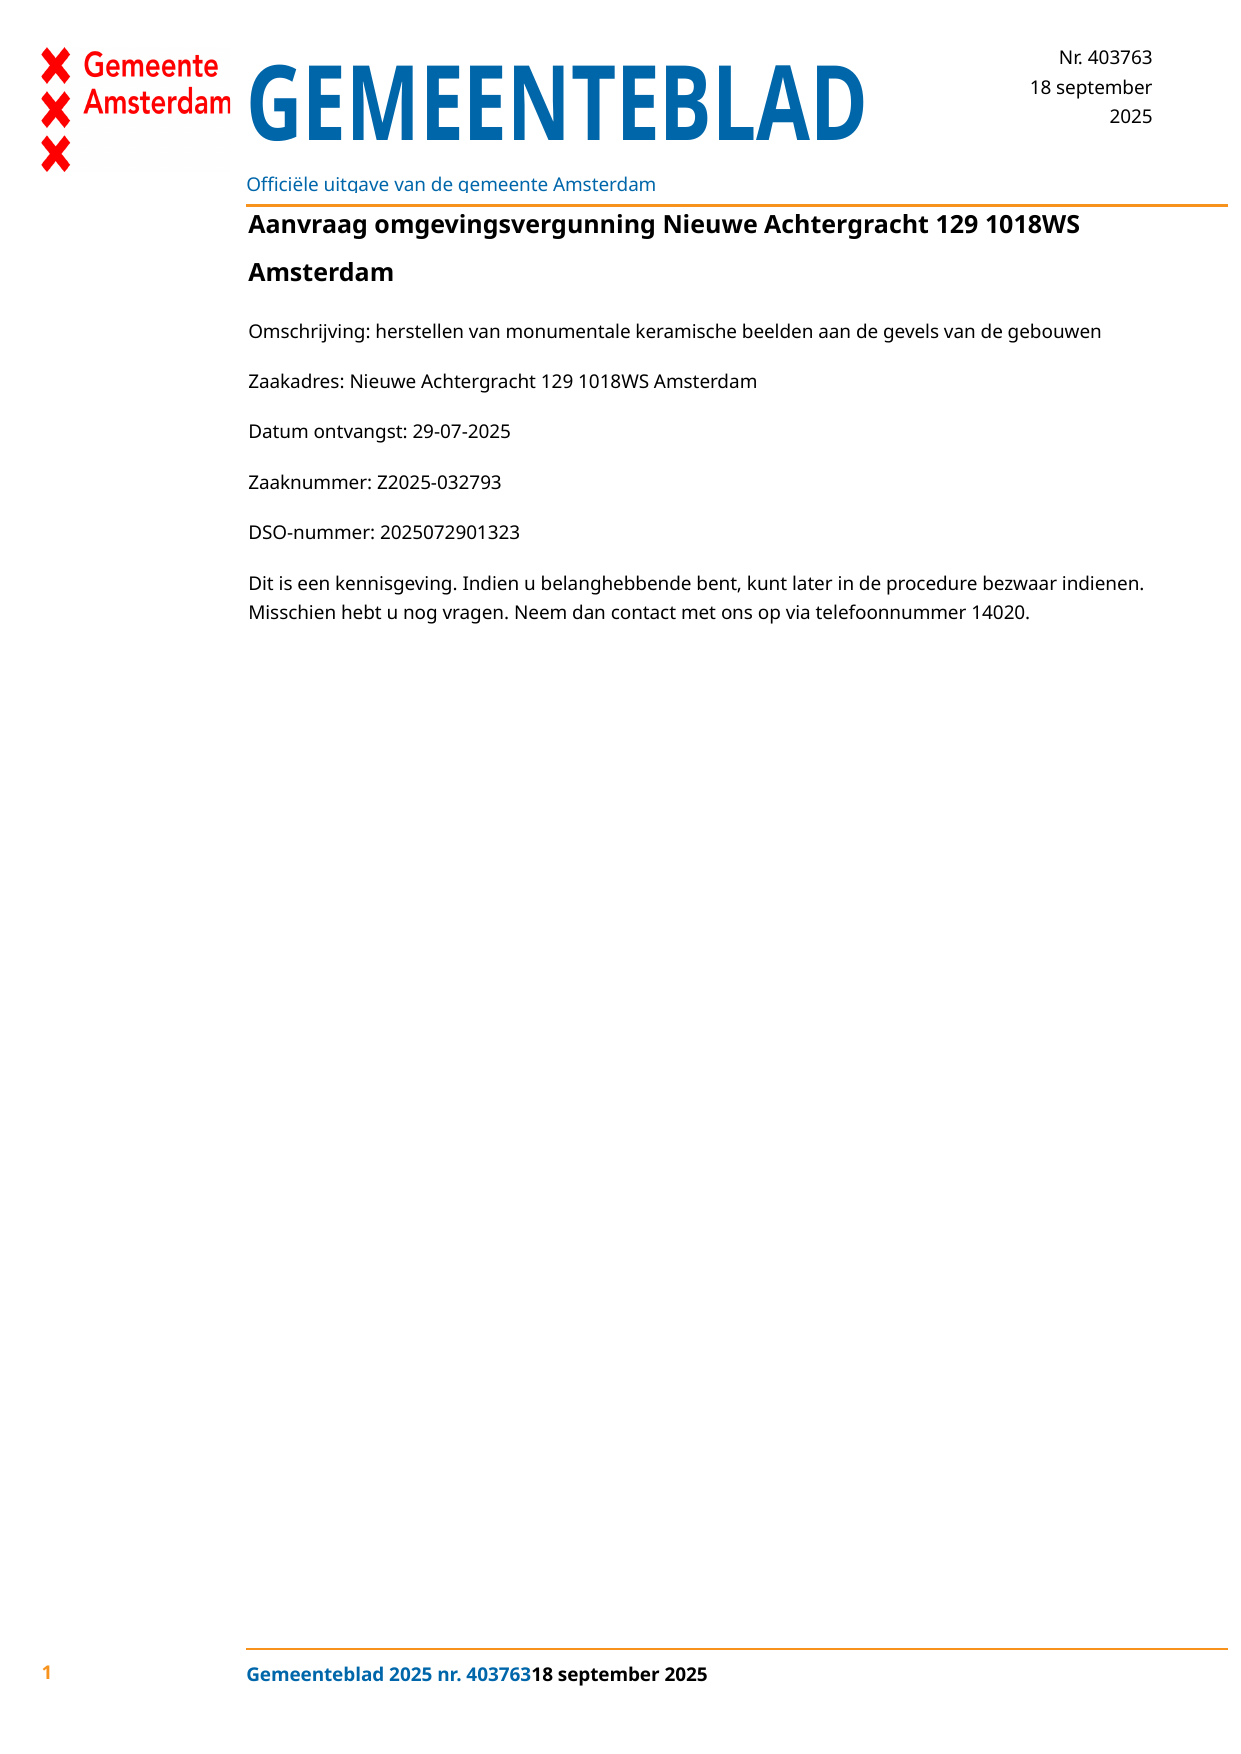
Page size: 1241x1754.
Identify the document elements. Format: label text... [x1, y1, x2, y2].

text Dit is een kennisgeving. Indien u belanghebbende bent, kunt later in de procedure bezwaar indienen. Misschien hebt u nog vragen. Neem dan contact met ons op via telefoonnummer 14020. [248, 570, 1152, 625]
text Zaakadres: Nieuwe Achtergracht 129 1018WS Amsterdam [248, 368, 1152, 394]
text Datum ontvangst: 29-07-2025 [248, 419, 1152, 444]
text Aanvraag omgevingsvergunning Nieuwe Achtergracht 129 1018WS Amsterdam [248, 207, 1152, 288]
text DSO-nummer: 2025072901323 [248, 519, 1152, 545]
picture [41, 47, 231, 172]
text Omschrijving: herstellen van monumentale keramische beelden aan de gevels van de gebouwen [248, 318, 1152, 344]
text Zaaknummer: Z2025-032793 [248, 469, 1152, 495]
